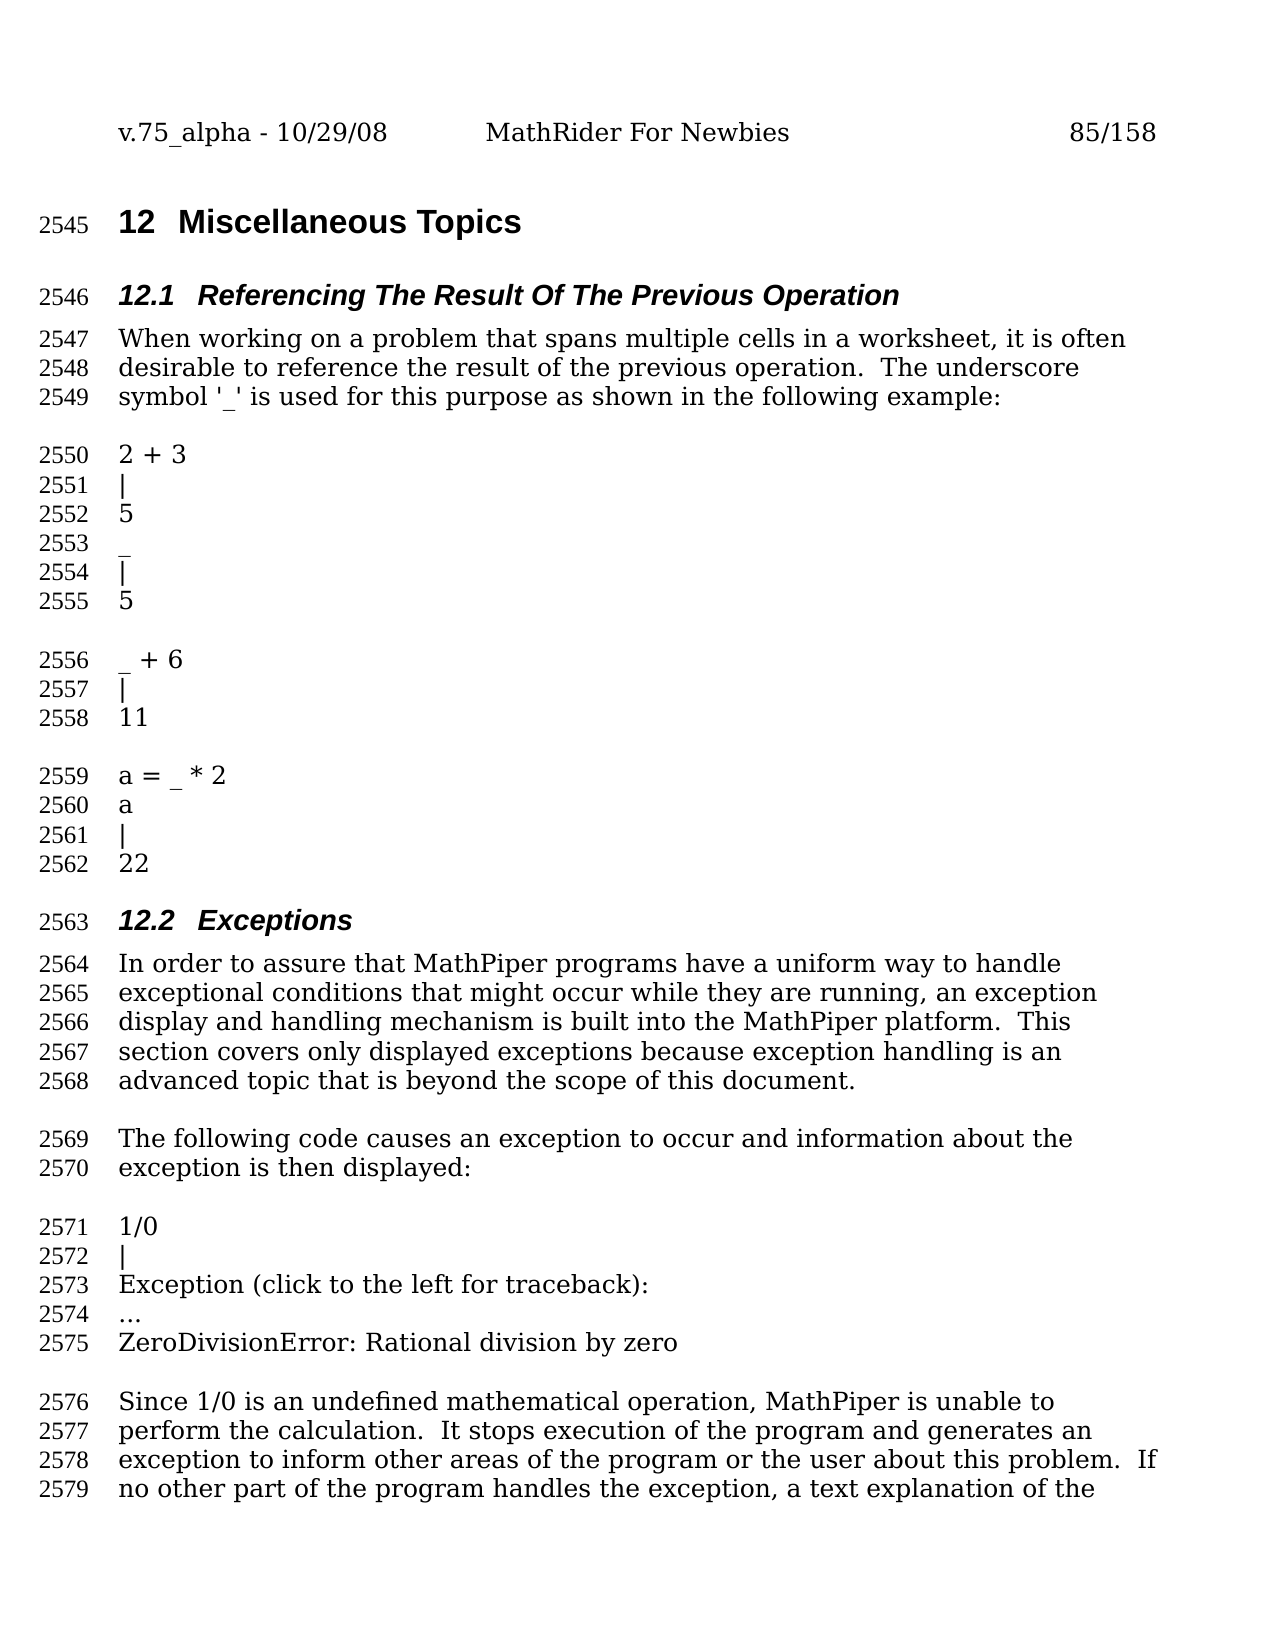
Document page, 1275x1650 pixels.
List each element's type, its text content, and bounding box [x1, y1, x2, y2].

text ZeroDivisionError: Rational division by zero [118, 1328, 1157, 1357]
text | [118, 557, 1157, 586]
text 11 [118, 703, 1157, 732]
text ... [118, 1299, 1157, 1328]
text 22 [118, 849, 1157, 878]
subtitle Referencing The Result Of The Previous Operation [118, 278, 1157, 311]
text When working on a problem that spans multiple cells in a worksheet, it is often desirable to reference the result of the previous operation. The underscore symbol '_' is used for this purpose as shown in the following example: [118, 324, 1157, 411]
text a [118, 791, 1157, 820]
text Exception (click to the left for traceback): [118, 1270, 1157, 1299]
text 5 [118, 586, 1157, 616]
subtitle Exceptions [118, 903, 1157, 937]
text | [118, 674, 1157, 703]
text Since 1/0 is an undefined mathematical operation, MathPiper is unable to perform the calculation. It stops execution of the program and generates an exception to inform other areas of the program or the user about this problem. If no other part of the program handles the exception, a text explanation of the [118, 1387, 1157, 1503]
text _ + 6 [118, 645, 1157, 674]
text a = _ * 2 [118, 761, 1157, 791]
text In order to assure that MathPiper programs have a uniform way to handle exceptional conditions that might occur while they are running, an exception display and handling mechanism is built into the MathPiper platform. This section covers only displayed exceptions because exception handling is an advanced topic that is beyond the scope of this document. [118, 949, 1157, 1095]
text | [118, 1241, 1157, 1270]
text | [118, 820, 1157, 849]
text 2 + 3 [118, 441, 1157, 470]
text 1/0 [118, 1212, 1157, 1241]
subtitle Miscellaneous Topics [118, 202, 1157, 240]
text | [118, 470, 1157, 499]
text _ [118, 528, 1157, 557]
text The following code causes an exception to occur and information about the exception is then displayed: [118, 1124, 1157, 1182]
text 5 [118, 499, 1157, 528]
